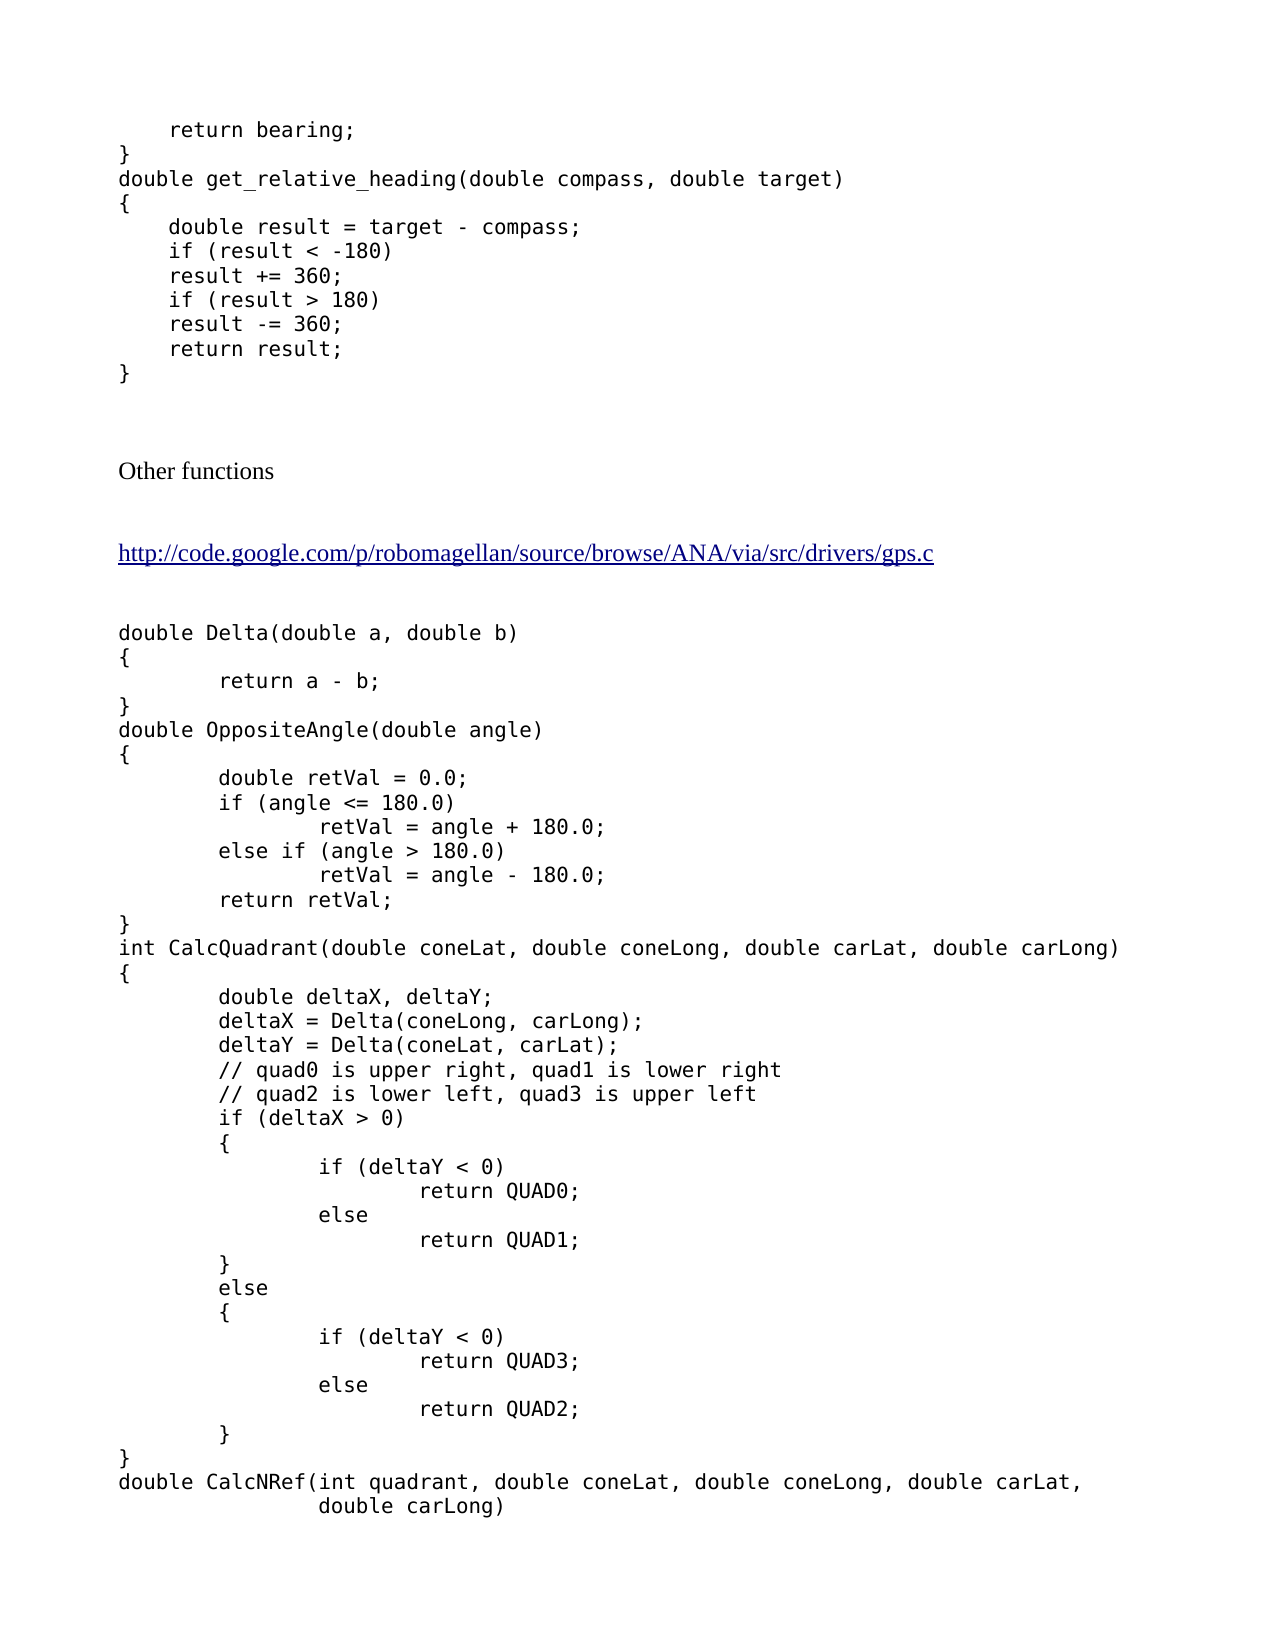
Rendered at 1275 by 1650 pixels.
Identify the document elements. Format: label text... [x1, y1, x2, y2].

text retVal = angle - 180.0; [118, 863, 1157, 888]
text double retVal = 0.0; [118, 766, 1157, 791]
text { [118, 742, 1157, 766]
text double carLong) [118, 1494, 1157, 1519]
text result -= 360; [118, 312, 1157, 337]
text } [118, 694, 1157, 718]
text } [118, 142, 1157, 167]
text { [118, 1300, 1157, 1325]
text if (angle <= 180.0) [118, 791, 1157, 815]
text double result = target - compass; [118, 215, 1157, 239]
text double get_relative_heading(double compass, double target) [118, 167, 1157, 191]
text double deltaX, deltaY; [118, 985, 1157, 1009]
text } [118, 1252, 1157, 1276]
text // quad0 is upper right, quad1 is lower right [118, 1058, 1157, 1082]
text { [118, 645, 1157, 669]
text else [118, 1276, 1157, 1300]
text if (result > 180) [118, 288, 1157, 312]
text return retVal; [118, 888, 1157, 912]
text deltaX = Delta(coneLong, carLong); [118, 1009, 1157, 1033]
text return result; [118, 337, 1157, 361]
text http://code.google.com/p/robomagellan/source/browse/ANA/via/src/drivers/gps.c [118, 538, 1157, 567]
text } [118, 912, 1157, 936]
text double Delta(double a, double b) [118, 621, 1157, 645]
text return QUAD2; [118, 1397, 1157, 1422]
text { [118, 1131, 1157, 1155]
text { [118, 191, 1157, 215]
text { [118, 961, 1157, 985]
text if (deltaY < 0) [118, 1325, 1157, 1349]
text return QUAD0; [118, 1179, 1157, 1203]
text else if (angle > 180.0) [118, 839, 1157, 863]
text deltaY = Delta(coneLat, carLat); [118, 1033, 1157, 1058]
text } [118, 361, 1157, 385]
text retVal = angle + 180.0; [118, 815, 1157, 839]
text return bearing; [118, 118, 1157, 142]
text double CalcNRef(int quadrant, double coneLat, double coneLong, double carLat, [118, 1470, 1157, 1494]
text else [118, 1373, 1157, 1397]
text } [118, 1422, 1157, 1446]
text int CalcQuadrant(double coneLat, double coneLong, double carLat, double carLong) [118, 936, 1157, 961]
text return QUAD3; [118, 1349, 1157, 1373]
text return a - b; [118, 669, 1157, 694]
text if (result < -180) [118, 239, 1157, 264]
text else [118, 1203, 1157, 1228]
text // quad2 is lower left, quad3 is upper left [118, 1082, 1157, 1106]
text if (deltaX > 0) [118, 1106, 1157, 1131]
text double OppositeAngle(double angle) [118, 718, 1157, 742]
text Other functions [118, 456, 1157, 484]
text if (deltaY < 0) [118, 1155, 1157, 1179]
text result += 360; [118, 264, 1157, 288]
text return QUAD1; [118, 1228, 1157, 1252]
text } [118, 1446, 1157, 1470]
